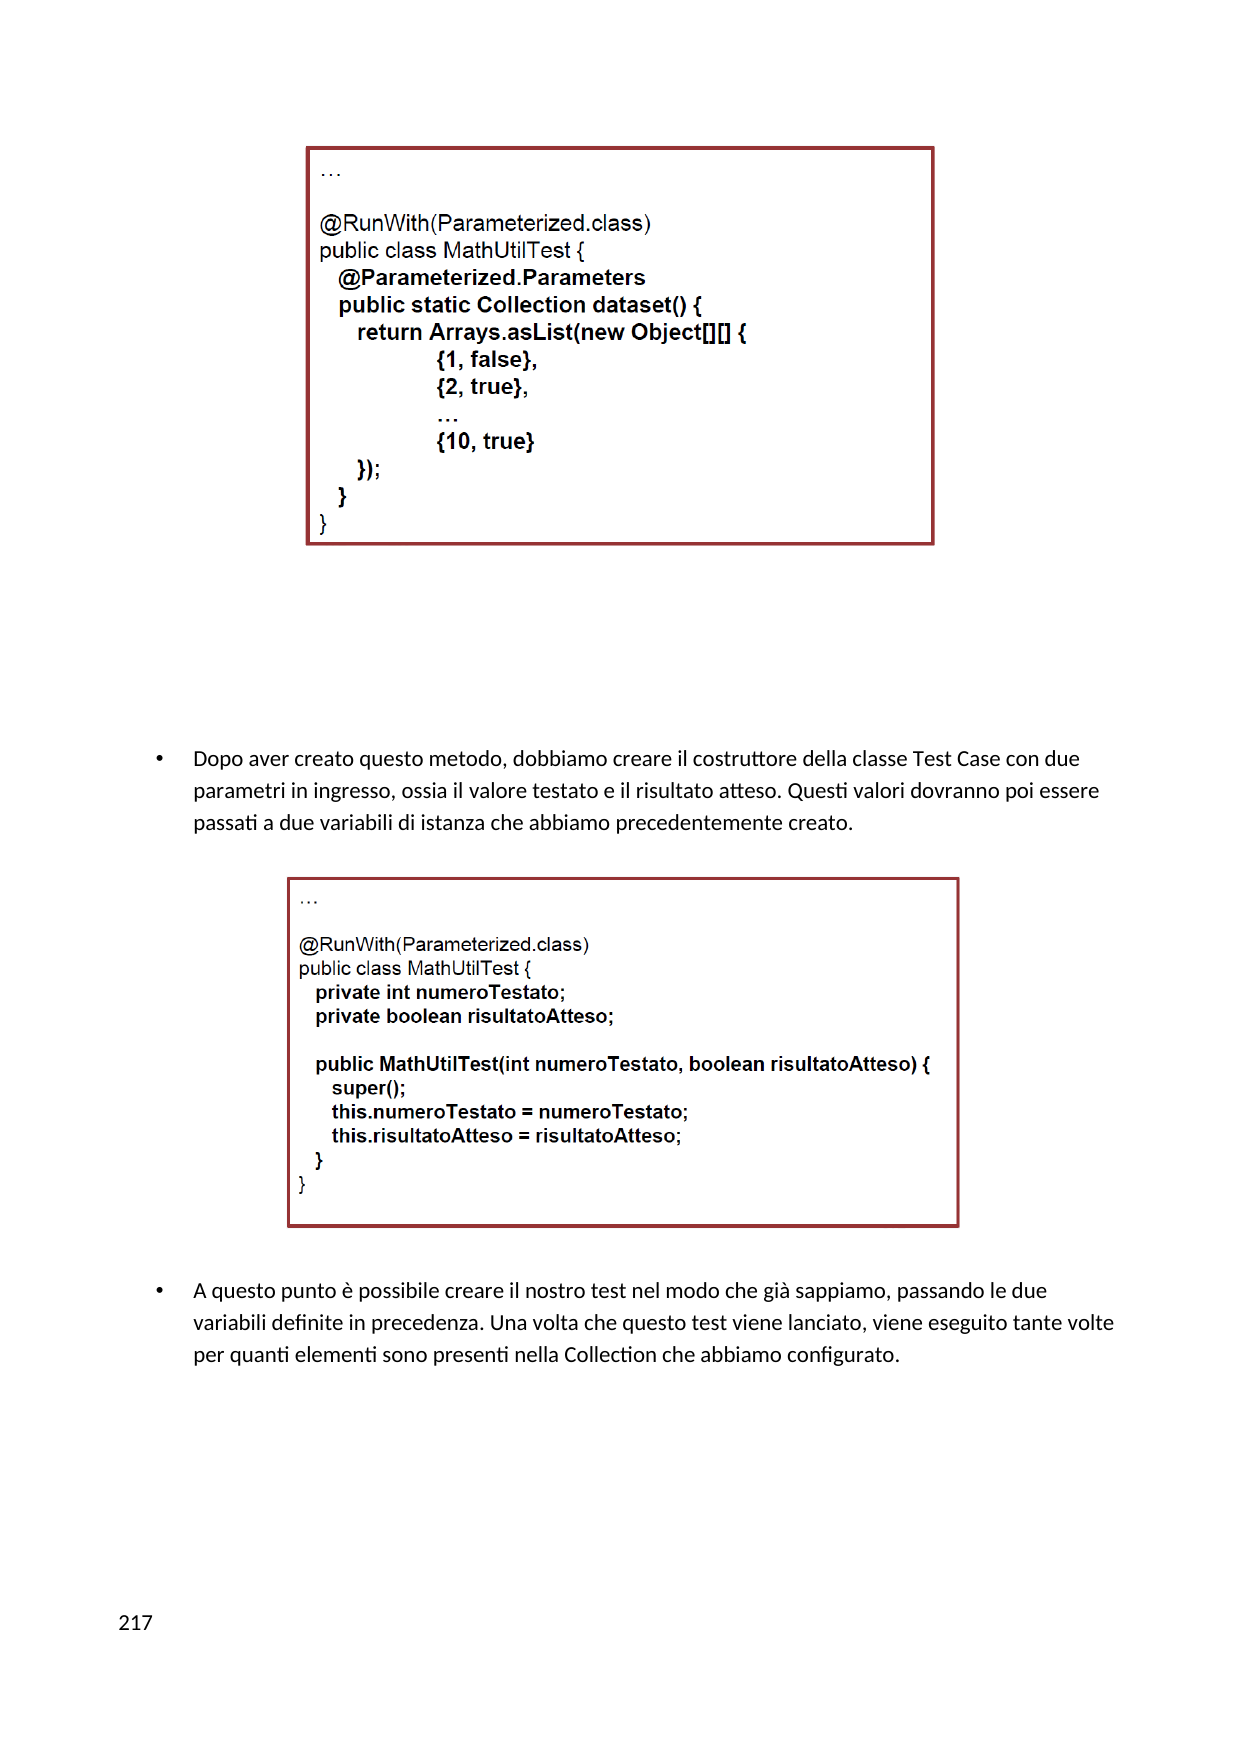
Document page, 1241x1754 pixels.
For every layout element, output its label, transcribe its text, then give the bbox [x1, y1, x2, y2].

picture [305, 145, 935, 546]
list Dopo aver creato questo metodo, dobbiamo creare il costruttore della classe Test Case con due parametri in ingresso, ossia il valore testato e il risultato atteso. Questi valori dovranno poi essere passati a due variabili di istanza che abbiamo precedentemente creato. [156, 744, 1122, 836]
list A questo punto è possibile creare il nostro test nel modo che già sappiamo, passando le due variabili definite in precedenza. Una volta che questo test viene lanciato, viene eseguito tante volte per quanti elementi sono presenti nella Collection che abbiamo configurato. [156, 1276, 1122, 1368]
picture [286, 876, 960, 1229]
